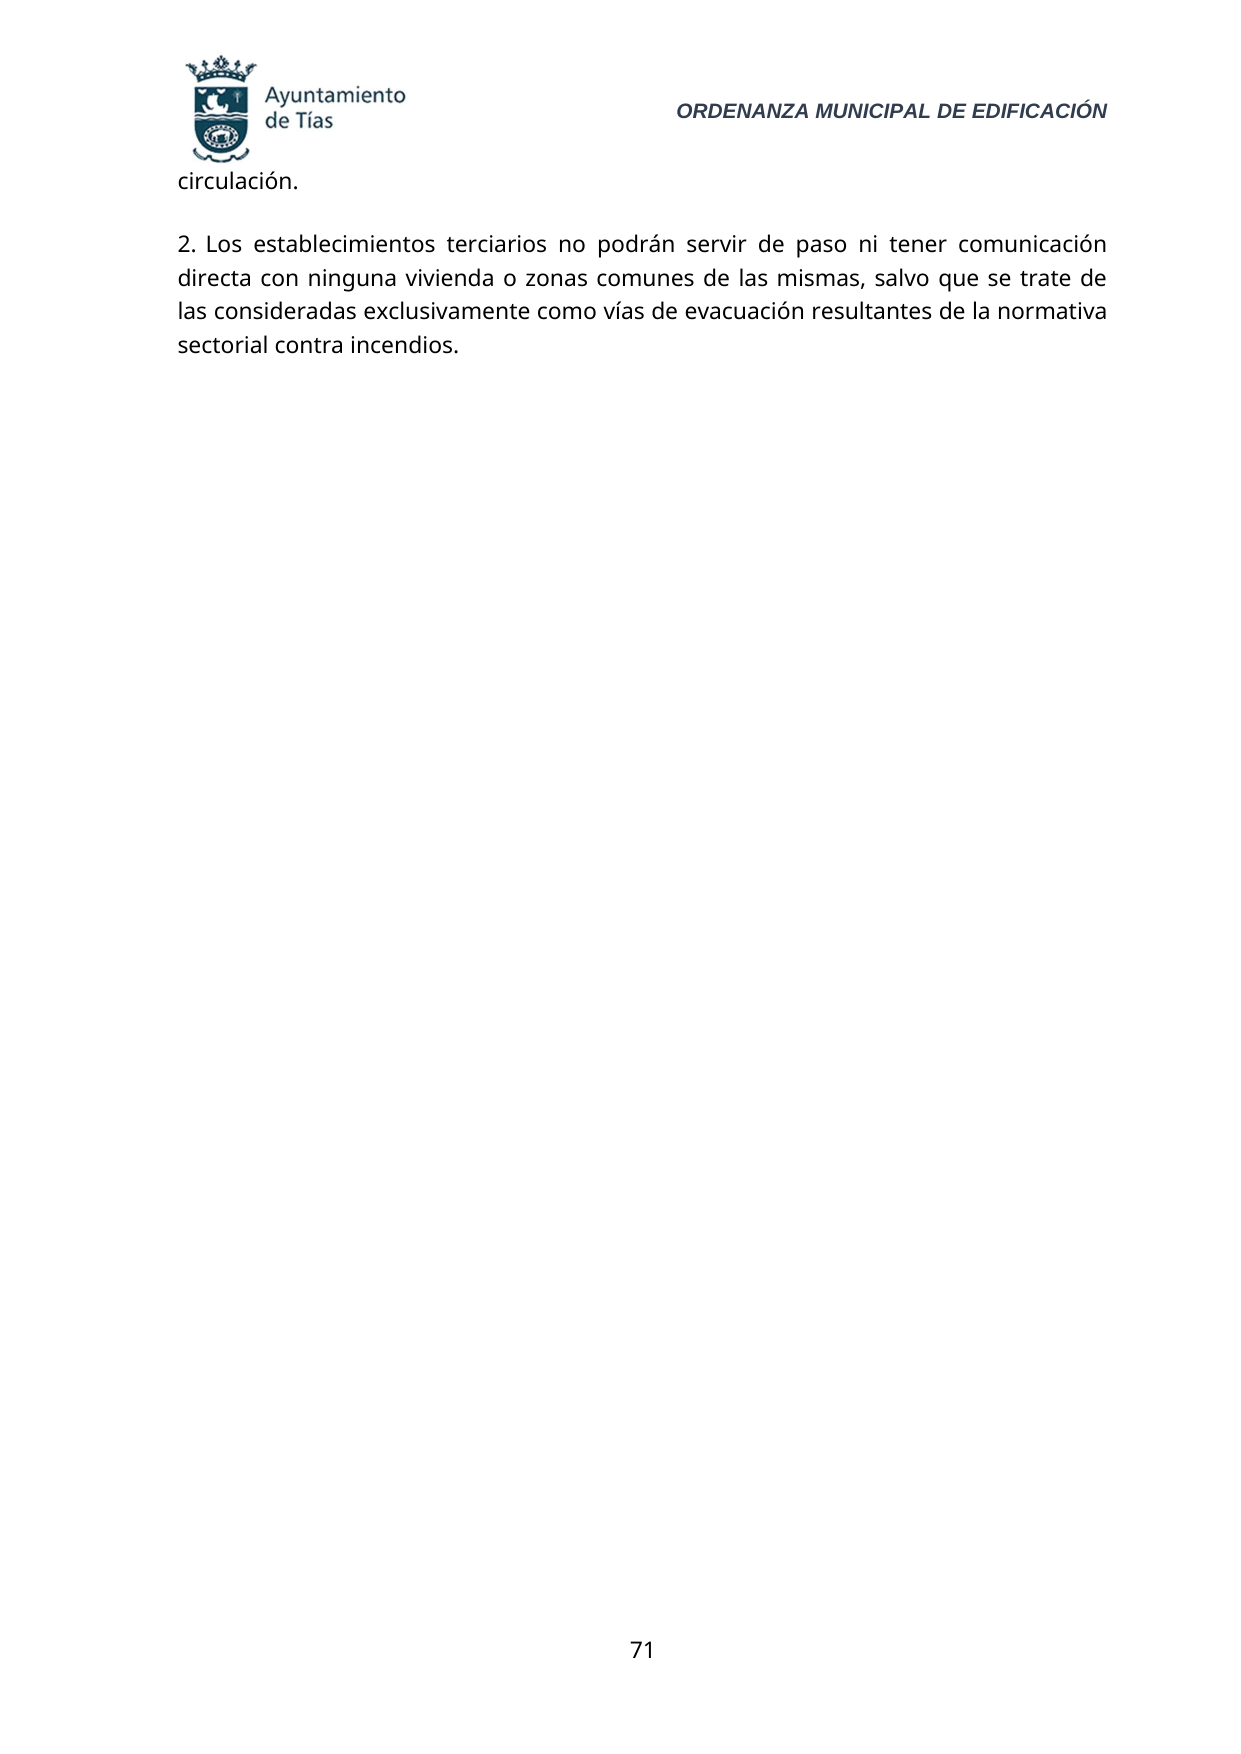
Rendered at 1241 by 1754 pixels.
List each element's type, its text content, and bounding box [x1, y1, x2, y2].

list Los establecimientos terciarios no podrán servir de paso ni tener comunicación directa con ninguna vivienda o zonas comunes de las mismas, salvo que se trate de las consideradas exclusivamente como vías de evacuación resultantes de la normativa sectorial contra incendios. [177, 228, 1108, 360]
picture [184, 51, 409, 164]
list circulación. [177, 164, 1108, 196]
